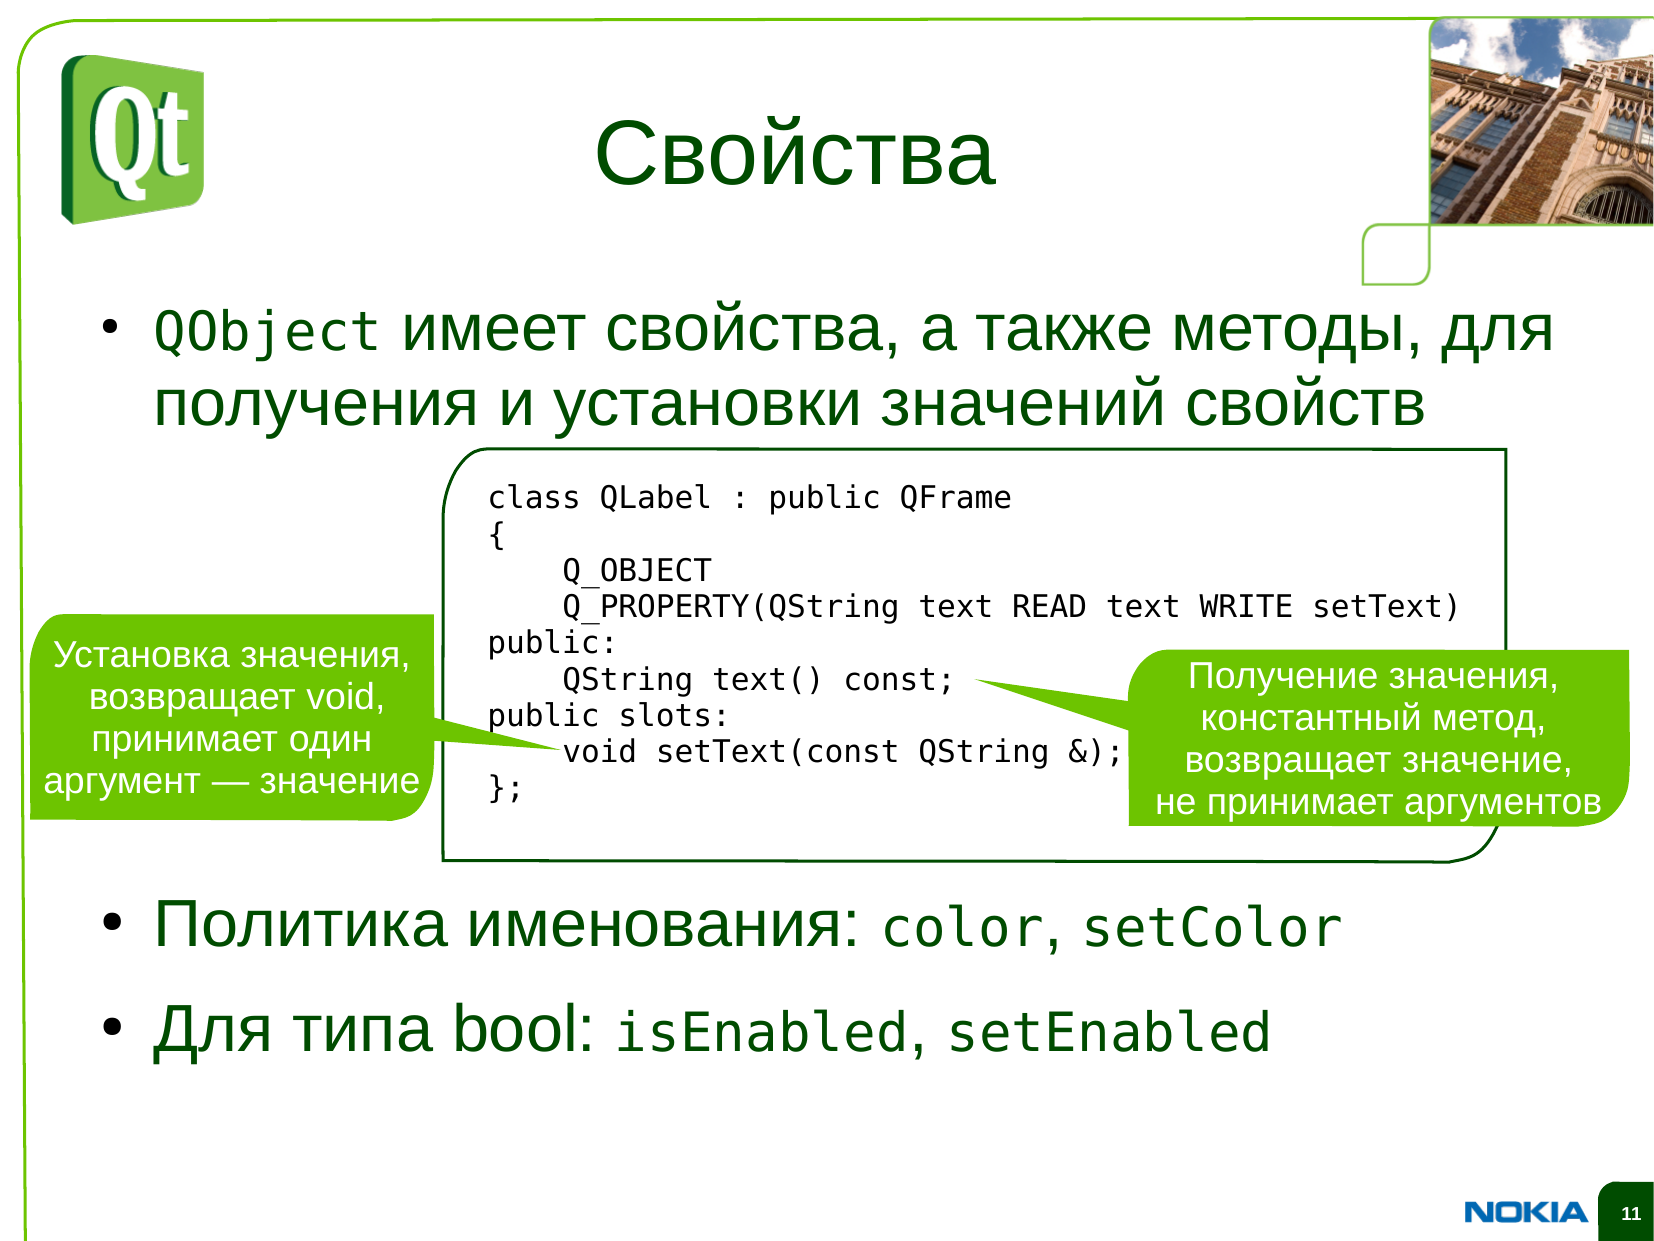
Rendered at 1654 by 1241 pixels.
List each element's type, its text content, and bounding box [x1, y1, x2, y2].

title Свойства [257, 49, 1333, 257]
text_box class QLabel : public QFrame { Q_OBJECT Q_PROPERTY(QString text READ text WRITE setText) public: QString text() const; public slots: void setText(const QString &); }; [472, 472, 1506, 814]
list QObject имеет свойства, а также методы, для получения и установки значений свойств Политика именования: color, setColor Для типа bool: isEnabled, setEnabled [82, 741, 1571, 1094]
text_box Установка значения, возвращает void, принимает один аргумент — значение [29, 614, 435, 821]
text_box [974, 679, 1128, 731]
picture [61, 55, 204, 225]
list QObject имеет свойства, а также методы, для получения и установки значений свойств Политика именования: color, setColor Для типа bool: isEnabled, setEnabled [82, 290, 1571, 727]
picture [1465, 1201, 1589, 1223]
text_box Получение значения, константный метод, возвращает значение, не принимает аргументов [1127, 649, 1630, 827]
text_box [435, 717, 562, 751]
picture [1338, 5, 1654, 306]
